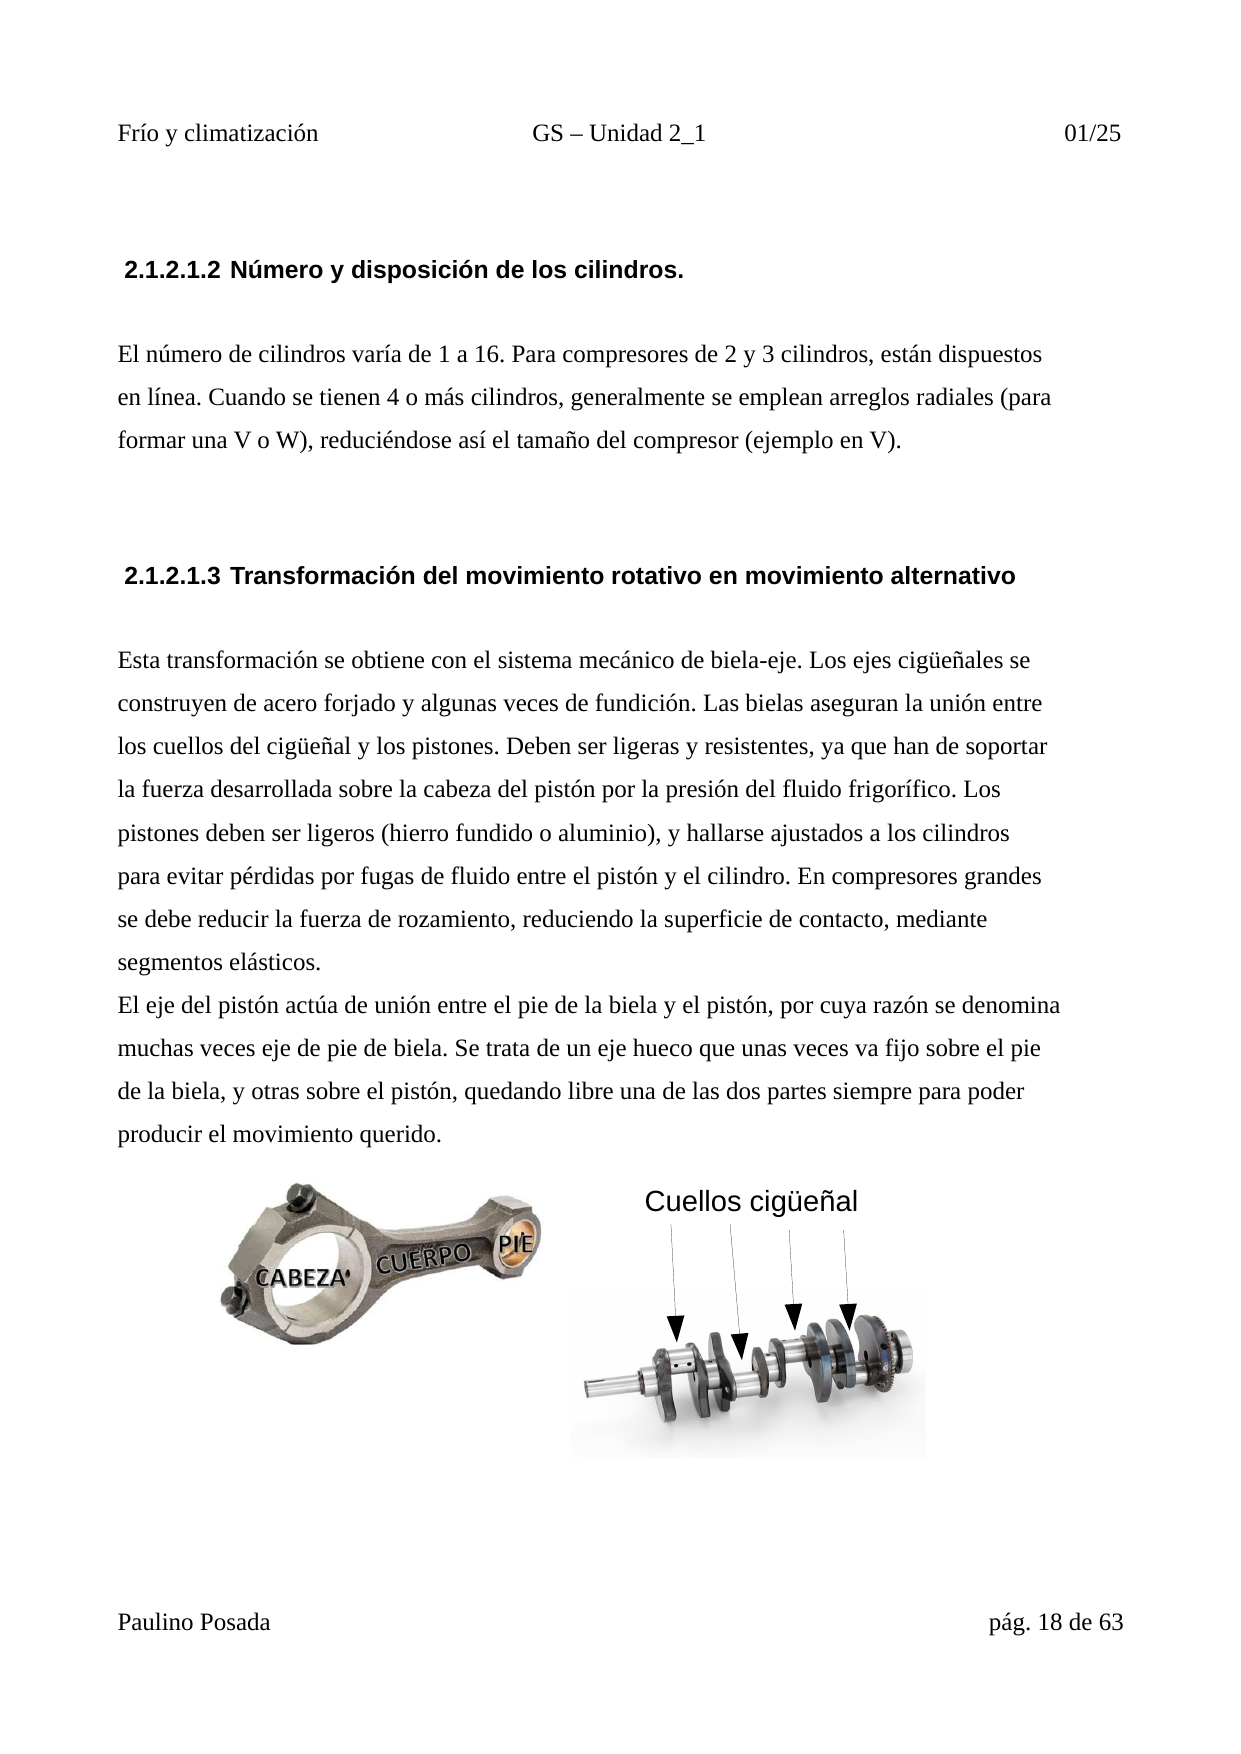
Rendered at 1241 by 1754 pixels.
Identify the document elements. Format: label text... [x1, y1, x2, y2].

text para evitar pérdidas por fugas de fluido entre el pistón y el cilindro. En compresores grandes [117, 861, 1123, 889]
text muchas veces eje de pie de biela. Se trata de un eje hueco que unas veces va fijo sobre el pie [117, 1033, 1123, 1062]
subtitle Número y disposición de los cilindros. [117, 255, 1123, 283]
text de la biela, y otras sobre el pistón, quedando libre una de las dos partes siempre para poder [117, 1076, 1123, 1105]
text formar una V o W), reduciéndose así el tamaño del compresor (ejemplo en V). [117, 425, 1123, 454]
text producir el movimiento querido. [117, 1119, 1123, 1148]
text segmentos elásticos. [117, 947, 1123, 976]
text Esta transformación se obtiene con el sistema mecánico de biela-eje. Los ejes cigüeñales se [117, 645, 1123, 674]
text El número de cilindros varía de 1 a 16. Para compresores de 2 y 3 cilindros, están dispuestos [117, 339, 1123, 368]
text construyen de acero forjado y algunas veces de fundición. Las bielas aseguran la unión entre [117, 688, 1123, 717]
text en línea. Cuando se tienen 4 o más cilindros, generalmente se emplean arreglos radiales (para [117, 382, 1123, 411]
text pistones deben ser ligeros (hierro fundido o aluminio), y hallarse ajustados a los cilindros [117, 818, 1123, 846]
text se debe reducir la fuerza de rozamiento, reduciendo la superficie de contacto, mediante [117, 904, 1123, 933]
text El eje del pistón actúa de unión entre el pie de la biela y el pistón, por cuya razón se denomina [117, 990, 1123, 1019]
picture [195, 1162, 926, 1459]
text la fuerza desarrollada sobre la cabeza del pistón por la presión del fluido frigorífico. Los [117, 774, 1123, 803]
text los cuellos del cigüeñal y los pistones. Deben ser ligeras y resistentes, ya que han de soportar [117, 731, 1123, 760]
subtitle Transformación del movimiento rotativo en movimiento alternativo [117, 561, 1123, 589]
